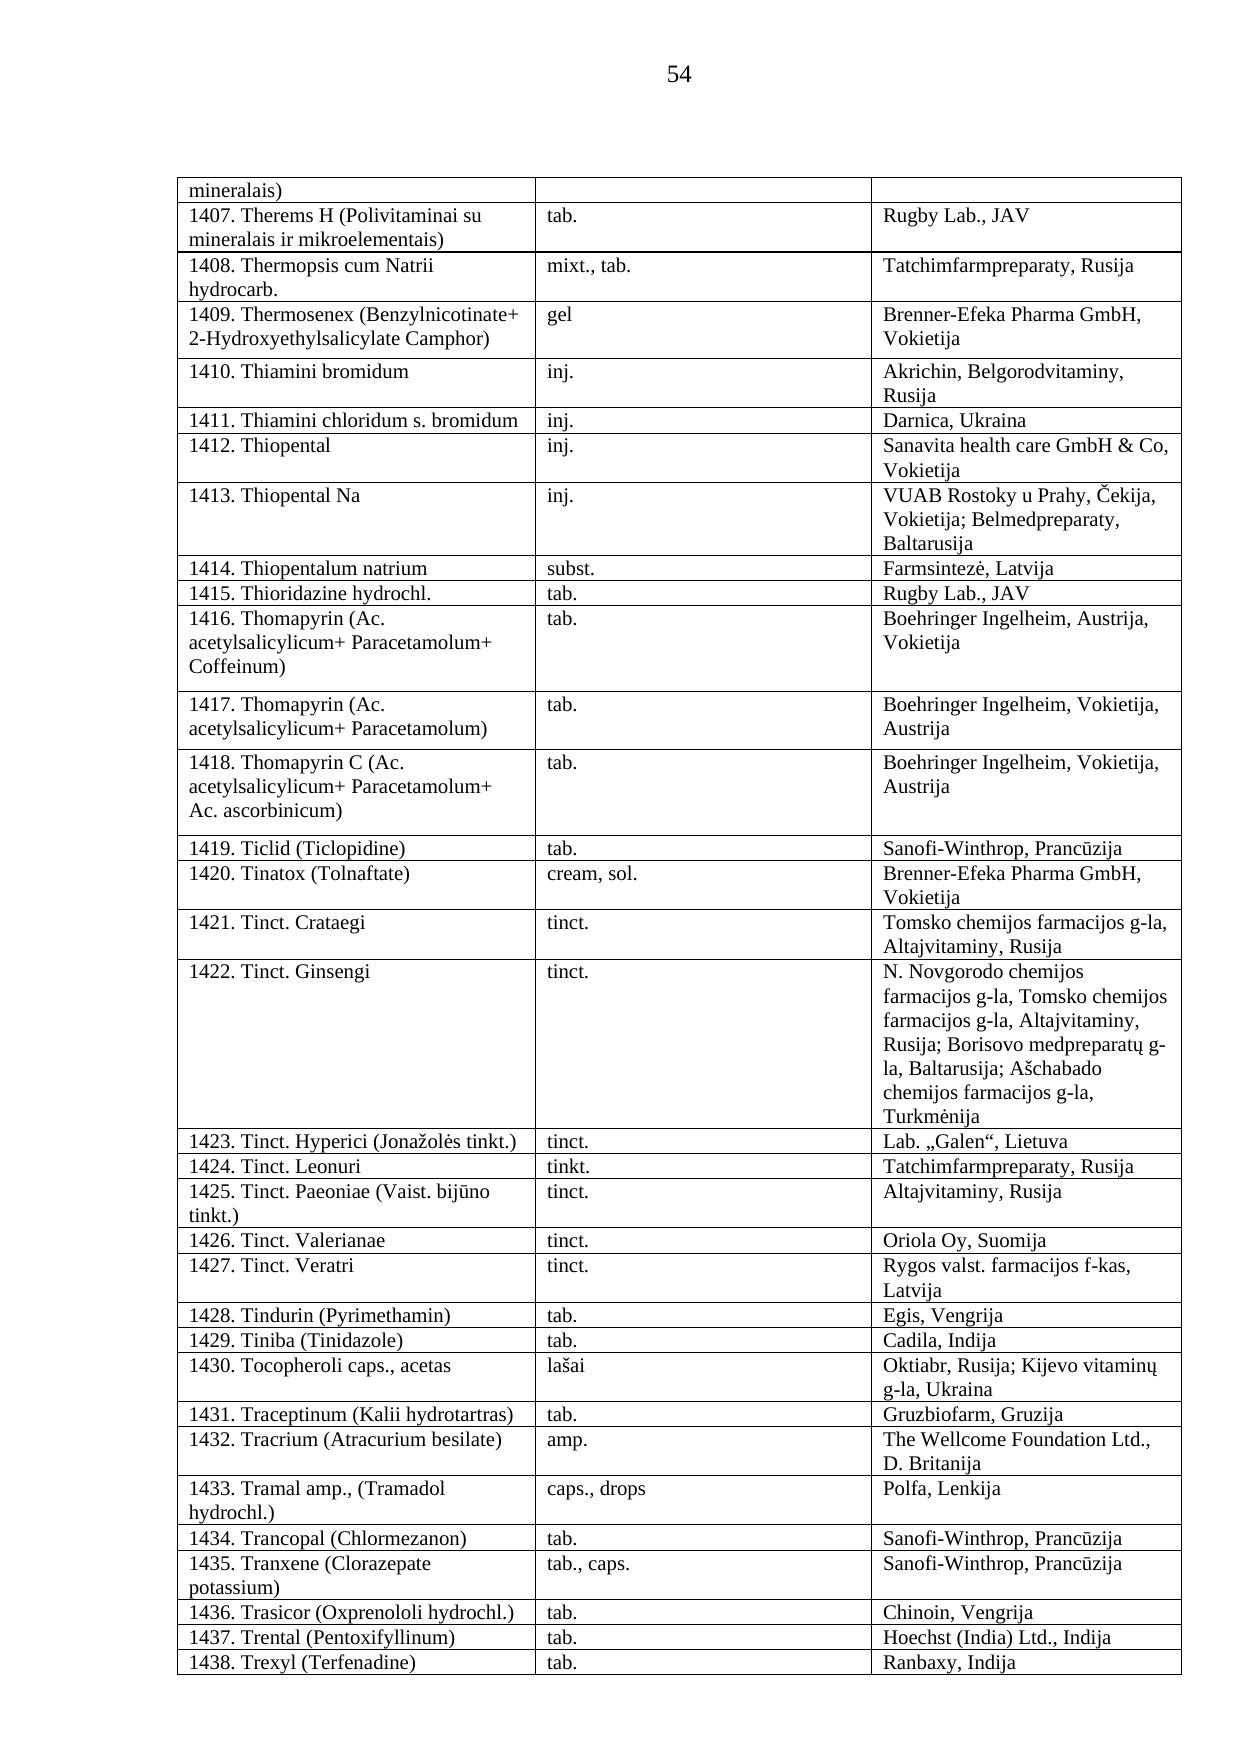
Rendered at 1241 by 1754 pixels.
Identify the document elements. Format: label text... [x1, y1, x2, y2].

table_cell 1436. Trasicor (Oxprenololi hydrochl.) [178, 1600, 535, 1624]
table_cell Sanavita health care GmbH & Co, Vokietija [872, 434, 1181, 482]
table_cell 1413. Thiopental Na [178, 483, 535, 555]
table_cell 1433. Tramal amp., (Tramadol hydrochl.) [178, 1476, 535, 1524]
table_cell tab., caps. [536, 1551, 871, 1599]
table_cell tinct. [536, 1228, 871, 1252]
table_cell Egis, Vengrija [872, 1303, 1181, 1327]
table_cell Cadila, Indija [872, 1328, 1181, 1352]
table_cell 1410. Thiamini bromidum [178, 359, 535, 407]
table_cell 1417. Thomapyrin (Ac. acetylsalicylicum+ Paracetamolum) [178, 692, 535, 749]
table_cell mineralais) [178, 178, 535, 202]
table_cell Altajvitaminy, Rusija [872, 1179, 1181, 1227]
table_cell Akrichin, Belgorodvitaminy, Rusija [872, 359, 1181, 407]
table_cell Tatchimfarmpreparaty, Rusija [872, 1154, 1181, 1178]
table_cell 1437. Trental (Pentoxifyllinum) [178, 1625, 535, 1649]
table_cell Hoechst (India) Ltd., Indija [872, 1625, 1181, 1649]
table_cell tab. [536, 836, 871, 860]
table_cell 1416. Thomapyrin (Ac. acetylsalicylicum+ Paracetamolum+ Coffeinum) [178, 606, 535, 691]
table_cell tab. [536, 1328, 871, 1352]
table_cell 1415. Thioridazine hydrochl. [178, 581, 535, 605]
table_cell caps., drops [536, 1476, 871, 1524]
table_cell Boehringer Ingelheim, Austrija, Vokietija [872, 606, 1181, 691]
table_cell 1428. Tindurin (Pyrimethamin) [178, 1303, 535, 1327]
table_cell 1425. Tinct. Paeoniae (Vaist. bijūno tinkt.) [178, 1179, 535, 1227]
table_cell tab. [536, 1525, 871, 1549]
table_cell Farmsintezė, Latvija [872, 556, 1181, 580]
table_cell Chinoin, Vengrija [872, 1600, 1181, 1624]
table_cell Darnica, Ukraina [872, 408, 1181, 432]
table_cell tab. [536, 203, 871, 251]
table_cell tinct. [536, 910, 871, 958]
table_cell Ranbaxy, Indija [872, 1650, 1181, 1674]
table_cell tinct. [536, 1179, 871, 1227]
table_cell tab. [536, 1600, 871, 1624]
table_cell Boehringer Ingelheim, Vokietija, Austrija [872, 692, 1181, 749]
table_cell 1431. Traceptinum (Kalii hydrotartras) [178, 1402, 535, 1426]
table_cell inj. [536, 434, 871, 482]
table_cell Tatchimfarmpreparaty, Rusija [872, 253, 1181, 301]
table_cell tinkt. [536, 1154, 871, 1178]
table_cell Brenner-Efeka Pharma GmbH, Vokietija [872, 861, 1181, 909]
table_cell tab. [536, 1625, 871, 1649]
table_cell VUAB Rostoky u Prahy, Čekija, Vokietija; Belmedpreparaty, Baltarusija [872, 483, 1181, 555]
table_cell 1411. Thiamini chloridum s. bromidum [178, 408, 535, 432]
table_cell subst. [536, 556, 871, 580]
table_cell inj. [536, 483, 871, 555]
table_cell 1408. Thermopsis cum Natrii hydrocarb. [178, 253, 535, 301]
table_cell Sanofi-Winthrop, Prancūzija [872, 1525, 1181, 1549]
table_cell gel [536, 302, 871, 358]
table_cell [872, 178, 1181, 202]
table_cell tab. [536, 692, 871, 749]
table_cell mixt., tab. [536, 253, 871, 301]
table_cell tab. [536, 581, 871, 605]
table_cell 1418. Thomapyrin C (Ac. acetylsalicylicum+ Paracetamolum+ Ac. ascorbinicum) [178, 750, 535, 835]
table_cell Tomsko chemijos farmacijos g-la, Altajvitaminy, Rusija [872, 910, 1181, 958]
table_cell 1419. Ticlid (Ticlopidine) [178, 836, 535, 860]
table_cell cream, sol. [536, 861, 871, 909]
table_cell 1423. Tinct. Hyperici (Jonažolės tinkt.) [178, 1129, 535, 1153]
table_cell Oriola Oy, Suomija [872, 1228, 1181, 1252]
table_cell 1414. Thiopentalum natrium [178, 556, 535, 580]
table_cell tinct. [536, 1129, 871, 1153]
table_cell The Wellcome Foundation Ltd., D. Britanija [872, 1427, 1181, 1475]
table_cell Gruzbiofarm, Gruzija [872, 1402, 1181, 1426]
table_cell 1427. Tinct. Veratri [178, 1254, 535, 1302]
table_cell 1412. Thiopental [178, 434, 535, 482]
table_cell inj. [536, 359, 871, 407]
table_cell amp. [536, 1427, 871, 1475]
table_cell 1434. Trancopal (Chlormezanon) [178, 1525, 535, 1549]
table_cell tab. [536, 606, 871, 691]
table_cell 1421. Tinct. Crataegi [178, 910, 535, 958]
table_cell Rygos valst. farmacijos f-kas, Latvija [872, 1254, 1181, 1302]
table_cell tinct. [536, 1254, 871, 1302]
table_cell Rugby Lab., JAV [872, 203, 1181, 251]
table_cell tab. [536, 750, 871, 835]
table_cell Lab. „Galen“, Lietuva [872, 1129, 1181, 1153]
table_cell 1409. Thermosenex (Benzylnicotinate+ 2-Hydroxyethylsalicylate Camphor) [178, 302, 535, 358]
table_cell Polfa, Lenkija [872, 1476, 1181, 1524]
table_cell 1407. Therems H (Polivitaminai su mineralais ir mikroelementais) [178, 203, 535, 251]
table_cell 1424. Tinct. Leonuri [178, 1154, 535, 1178]
table_cell N. Novgorodo chemijos farmacijos g-la, Tomsko chemijos farmacijos g-la, Altajvitaminy, Rusija; Borisovo medpreparatų g-la, Baltarusija; Ašchabado chemijos farmacijos g-la, Turkmėnija [872, 960, 1181, 1128]
table_cell tinct. [536, 960, 871, 1128]
table_cell 1420. Tinatox (Tolnaftate) [178, 861, 535, 909]
table_cell 1422. Tinct. Ginsengi [178, 960, 535, 1128]
table_cell 1430. Tocopheroli caps., acetas [178, 1353, 535, 1401]
table_cell 1432. Tracrium (Atracurium besilate) [178, 1427, 535, 1475]
table_cell 1429. Tiniba (Tinidazole) [178, 1328, 535, 1352]
table_cell Sanofi-Winthrop, Prancūzija [872, 1551, 1181, 1599]
table_cell tab. [536, 1303, 871, 1327]
table_cell [536, 178, 871, 202]
table_cell Rugby Lab., JAV [872, 581, 1181, 605]
table_cell Boehringer Ingelheim, Vokietija, Austrija [872, 750, 1181, 835]
table_cell Oktiabr, Rusija; Kijevo vitaminų g-la, Ukraina [872, 1353, 1181, 1401]
table_cell inj. [536, 408, 871, 432]
table_cell tab. [536, 1650, 871, 1674]
table_cell 1435. Tranxene (Clorazepate potassium) [178, 1551, 535, 1599]
table_cell Brenner-Efeka Pharma GmbH, Vokietija [872, 302, 1181, 358]
table_cell 1426. Tinct. Valerianae [178, 1228, 535, 1252]
table_cell Sanofi-Winthrop, Prancūzija [872, 836, 1181, 860]
table_cell 1438. Trexyl (Terfenadine) [178, 1650, 535, 1674]
table_cell lašai [536, 1353, 871, 1401]
table_cell tab. [536, 1402, 871, 1426]
